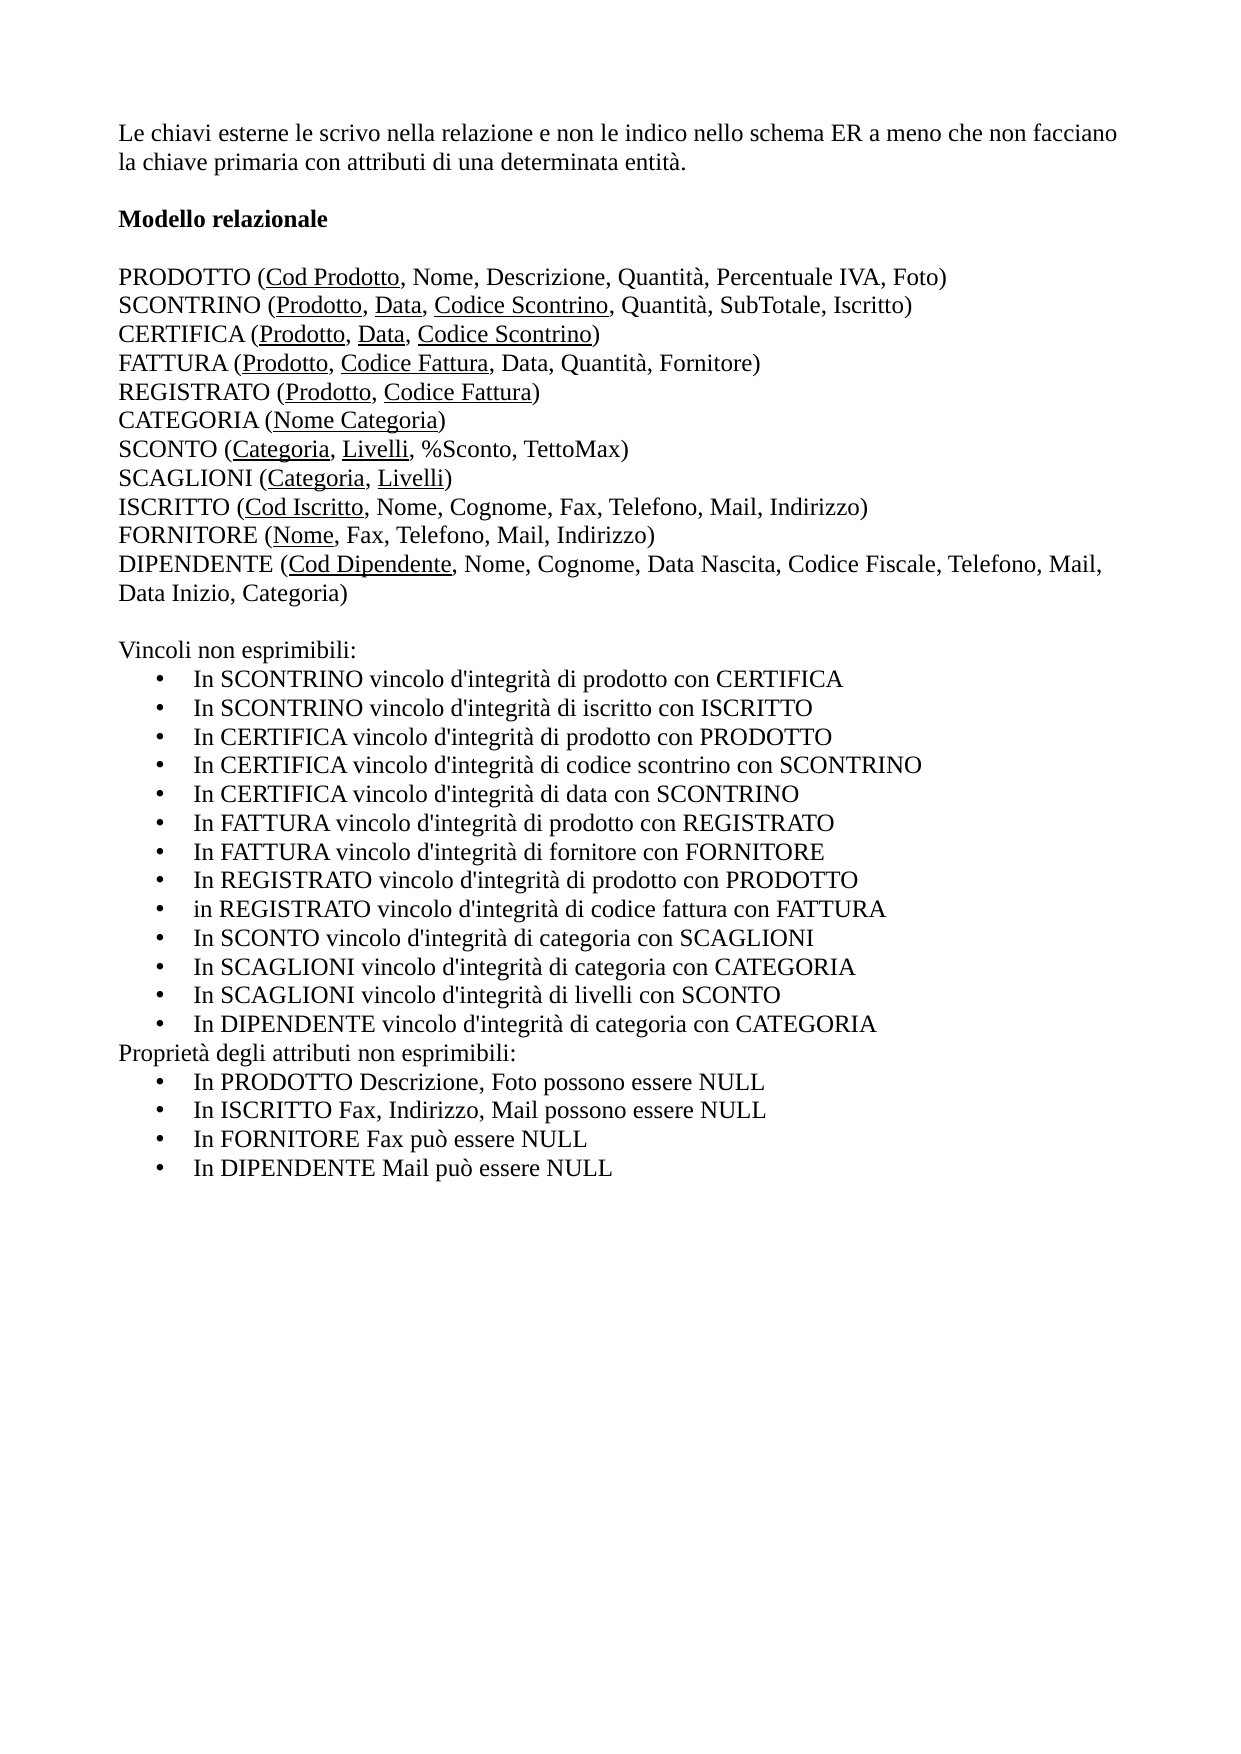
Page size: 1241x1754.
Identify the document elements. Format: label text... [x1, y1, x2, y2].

list In ISCRITTO Fax, Indirizzo, Mail possono essere NULL [156, 1096, 1122, 1124]
text Vincoli non esprimibili: [118, 636, 1122, 664]
list In CERTIFICA vincolo d'integrità di codice scontrino con SCONTRINO [156, 751, 1122, 779]
list In FORNITORE Fax può essere NULL [156, 1124, 1122, 1153]
list In SCAGLIONI vincolo d'integrità di livelli con SCONTO [156, 981, 1122, 1009]
list In FATTURA vincolo d'integrità di prodotto con REGISTRATO [156, 808, 1122, 837]
text PRODOTTO (Cod Prodotto, Nome, Descrizione, Quantità, Percentuale IVA, Foto) [118, 262, 1122, 291]
list In SCONTRINO vincolo d'integrità di iscritto con ISCRITTO [156, 693, 1122, 722]
list In CERTIFICA vincolo d'integrità di data con SCONTRINO [156, 779, 1122, 808]
list In DIPENDENTE vincolo d'integrità di categoria con CATEGORIA [156, 1009, 1122, 1038]
list In PRODOTTO Descrizione, Foto possono essere NULL [156, 1067, 1122, 1096]
list In CERTIFICA vincolo d'integrità di prodotto con PRODOTTO [156, 722, 1122, 751]
text DIPENDENTE (Cod Dipendente, Nome, Cognome, Data Nascita, Codice Fiscale, Telefono, Mail, Data Inizio, Categoria) [118, 549, 1122, 607]
text REGISTRATO (Prodotto, Codice Fattura) [118, 377, 1122, 406]
text Le chiavi esterne le scrivo nella relazione e non le indico nello schema ER a meno che non facciano la chiave primaria con attributi di una determinata entità. [118, 118, 1122, 176]
text SCONTRINO (Prodotto, Data, Codice Scontrino, Quantità, SubTotale, Iscritto) [118, 291, 1122, 319]
text CERTIFICA (Prodotto, Data, Codice Scontrino) [118, 319, 1122, 348]
text SCONTO (Categoria, Livelli, %Sconto, TettoMax) [118, 434, 1122, 463]
list In SCAGLIONI vincolo d'integrità di categoria con CATEGORIA [156, 952, 1122, 981]
text FATTURA (Prodotto, Codice Fattura, Data, Quantità, Fornitore) [118, 348, 1122, 377]
text Modello relazionale [118, 204, 1122, 233]
list In REGISTRATO vincolo d'integrità di prodotto con PRODOTTO [156, 866, 1122, 894]
list In SCONTO vincolo d'integrità di categoria con SCAGLIONI [156, 923, 1122, 952]
list in REGISTRATO vincolo d'integrità di codice fattura con FATTURA [156, 894, 1122, 923]
text SCAGLIONI (Categoria, Livelli) [118, 463, 1122, 492]
text ISCRITTO (Cod Iscritto, Nome, Cognome, Fax, Telefono, Mail, Indirizzo) [118, 492, 1122, 521]
text CATEGORIA (Nome Categoria) [118, 406, 1122, 434]
list In SCONTRINO vincolo d'integrità di prodotto con CERTIFICA [156, 664, 1122, 693]
text FORNITORE (Nome, Fax, Telefono, Mail, Indirizzo) [118, 521, 1122, 549]
list In DIPENDENTE Mail può essere NULL [156, 1153, 1122, 1182]
list In FATTURA vincolo d'integrità di fornitore con FORNITORE [156, 837, 1122, 866]
text Proprietà degli attributi non esprimibili: [118, 1038, 1122, 1067]
